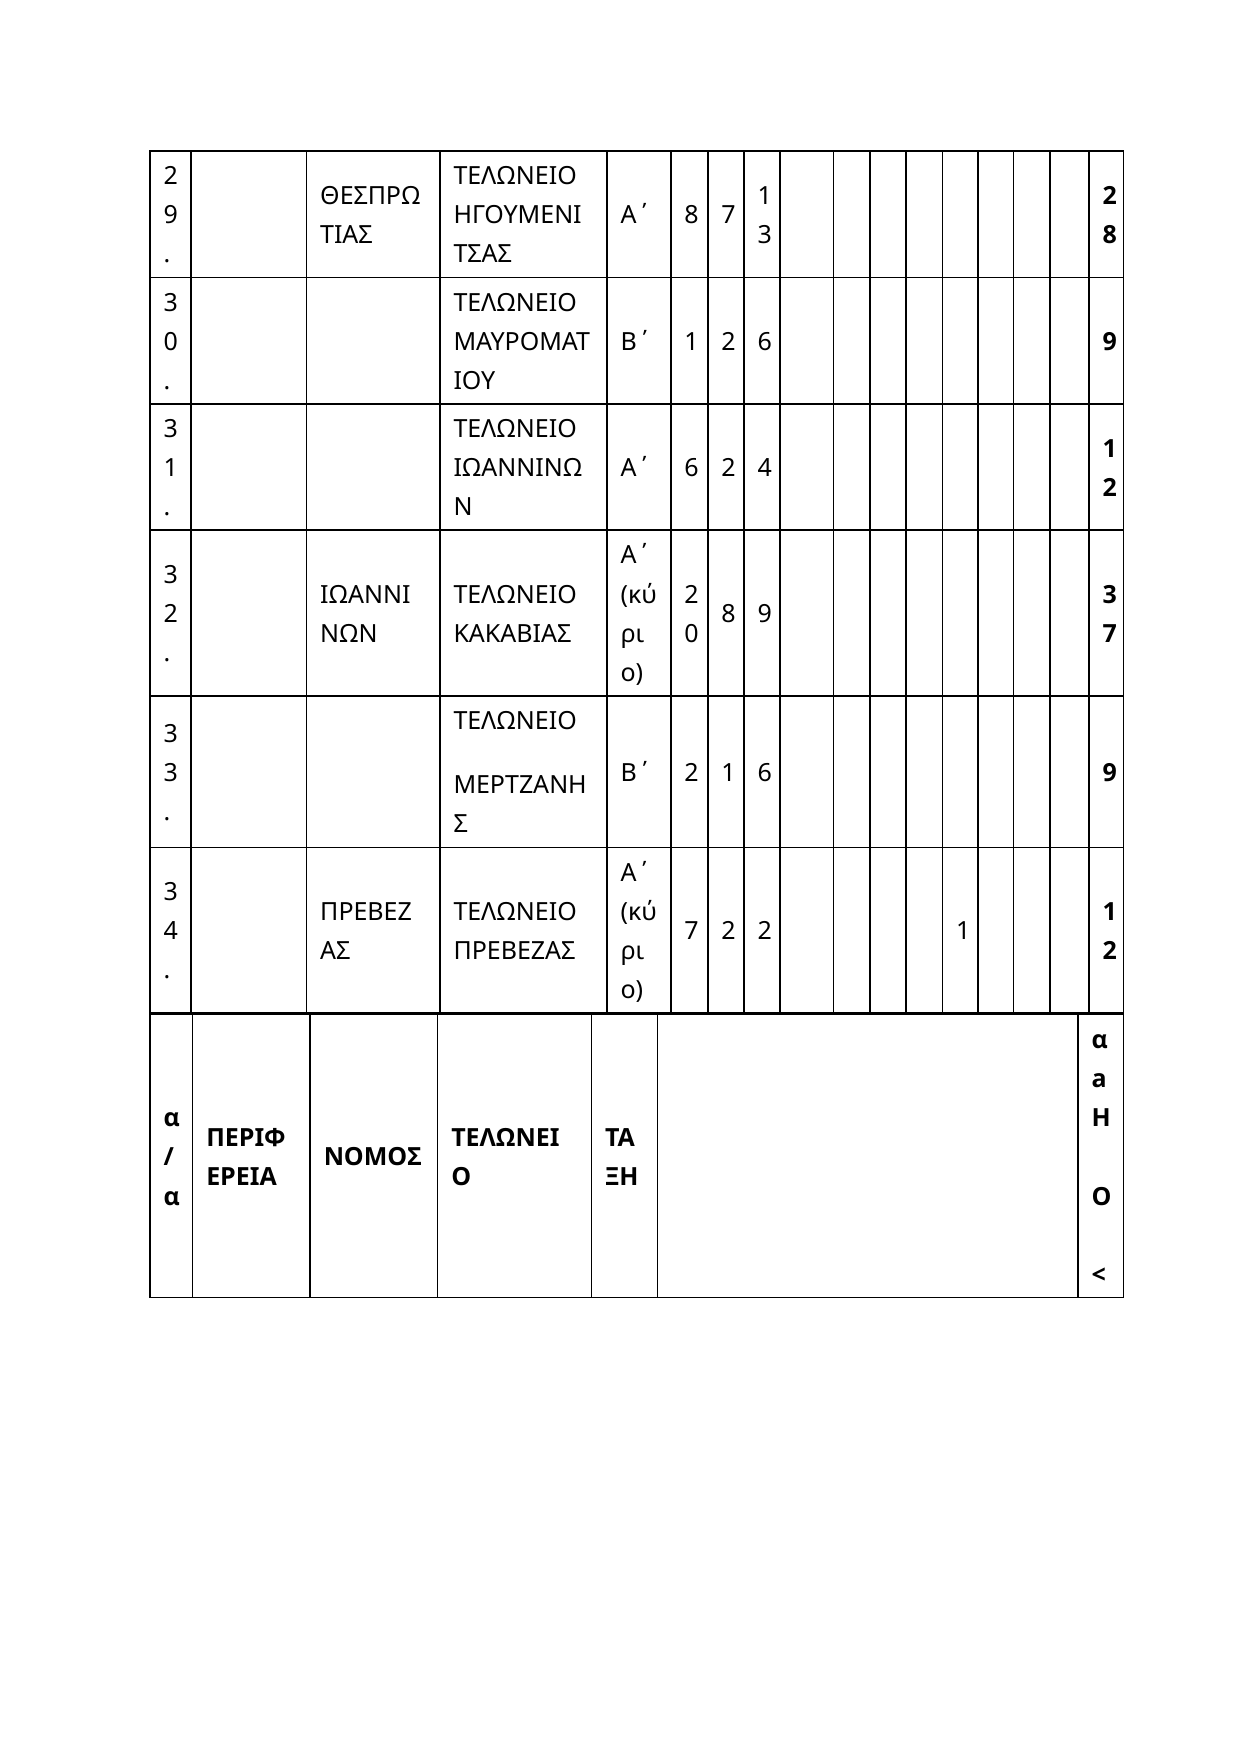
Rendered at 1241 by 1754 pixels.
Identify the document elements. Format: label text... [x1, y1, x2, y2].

table_cell ΤΕΛΩΝΕΙΟ ΜΑΥΡΟΜΑΤΙΟΥ [441, 278, 606, 403]
table_cell [907, 697, 942, 846]
table_cell 2 [709, 405, 743, 529]
table_cell [1014, 278, 1049, 403]
table_cell Α΄ [608, 405, 670, 529]
table_cell [907, 278, 942, 403]
table_cell [943, 278, 977, 403]
table_cell [871, 531, 905, 695]
table_cell [192, 405, 306, 529]
table_cell 9 [1090, 278, 1123, 403]
table_cell [871, 405, 905, 529]
table_cell 7 [709, 152, 743, 276]
table_cell 31. [151, 405, 190, 529]
table_cell [834, 697, 869, 846]
table_cell [1014, 531, 1049, 695]
table_cell [781, 152, 833, 276]
table_cell Α΄ (κύριο) [608, 531, 670, 695]
table_cell [781, 531, 833, 695]
table_cell [781, 278, 833, 403]
table_header ΤΕΛΩΝΕΙΟ [438, 1015, 591, 1297]
table_header α/α [151, 1015, 192, 1297]
table_cell 20 [672, 531, 707, 695]
table_cell ΘΕΣΠΡΩΤΙΑΣ [307, 152, 439, 276]
table_cell 2 [745, 848, 779, 1012]
table_cell 2 [709, 848, 743, 1012]
table_cell [1051, 531, 1088, 695]
table_cell [781, 848, 833, 1012]
table_cell 32. [151, 531, 190, 695]
table_cell [907, 405, 942, 529]
table_cell 28 [1090, 152, 1123, 276]
table_cell ΤΕΛΩΝΕΙΟ ΠΡΕΒΕΖΑΣ [441, 848, 606, 1012]
table_cell [192, 848, 306, 1012]
table_header ΠΕΡΙΦΕΡΕΙΑ [193, 1015, 309, 1297]
table_cell 6 [745, 278, 779, 403]
table_cell 34. [151, 848, 190, 1012]
table_cell Β΄ [608, 697, 670, 846]
table_cell [943, 697, 977, 846]
table_cell 8 [672, 152, 707, 276]
table_cell Α΄ (κύριο) [608, 848, 670, 1012]
table_cell [781, 405, 833, 529]
table_header [658, 1015, 1077, 1297]
table_cell ΤΕΛΩΝΕΙΟ ΗΓΟΥΜΕΝΙΤΣΑΣ [441, 152, 606, 276]
table_cell 30. [151, 278, 190, 403]
table_cell [871, 278, 905, 403]
table_cell [1051, 278, 1088, 403]
table_cell 6 [672, 405, 707, 529]
table_cell [871, 848, 905, 1012]
table_cell 1 [672, 278, 707, 403]
table_cell [871, 152, 905, 276]
table_cell [834, 405, 869, 529]
table_cell 2 [709, 278, 743, 403]
table_cell ΤΕΛΩΝΕΙΟ ΚΑΚΑΒΙΑΣ [441, 531, 606, 695]
table_cell [871, 697, 905, 846]
table_cell [979, 405, 1013, 529]
table_cell 13 [745, 152, 779, 276]
table_cell [192, 531, 306, 695]
table_cell [943, 405, 977, 529]
table_cell [907, 152, 942, 276]
table_cell [834, 848, 869, 1012]
table_cell [979, 152, 1013, 276]
table_cell Β΄ [608, 278, 670, 403]
table_cell [307, 405, 439, 529]
table_cell 37 [1090, 531, 1123, 695]
table_cell 9 [1090, 697, 1123, 846]
table_cell ΤΕΛΩΝΕΙΟ ΜΕΡΤΖΑΝΗΣ [441, 697, 606, 846]
table_cell [907, 848, 942, 1012]
table_cell [1051, 848, 1088, 1012]
table_header ΤΑΞΗ [592, 1015, 657, 1297]
table_header ΝΟΜΟΣ [311, 1015, 437, 1297]
table_cell 8 [709, 531, 743, 695]
table_cell [907, 531, 942, 695]
table_cell [943, 152, 977, 276]
table_cell [834, 152, 869, 276]
table_cell [1014, 152, 1049, 276]
table_cell ΠΡΕΒΕΖΑΣ [307, 848, 439, 1012]
table_cell [1051, 152, 1088, 276]
table_cell 1 [709, 697, 743, 846]
table_cell 12 [1090, 405, 1123, 529]
table_cell [979, 278, 1013, 403]
table_header αa Η Ο < [1079, 1015, 1123, 1297]
table_cell [307, 278, 439, 403]
table_cell [979, 531, 1013, 695]
table_cell [1051, 405, 1088, 529]
table_cell [1014, 405, 1049, 529]
table_cell [1051, 697, 1088, 846]
table_cell 33. [151, 697, 190, 846]
table_cell [979, 697, 1013, 846]
table_cell ΤΕΛΩΝΕΙΟ ΙΩΑΝΝΙΝΩΝ [441, 405, 606, 529]
table_cell 4 [745, 405, 779, 529]
table_cell [834, 531, 869, 695]
table_cell [307, 697, 439, 846]
table_cell 29. [151, 152, 190, 276]
table_cell [1014, 697, 1049, 846]
table_cell [781, 697, 833, 846]
table_cell ΙΩΑΝΝΙΝΩΝ [307, 531, 439, 695]
table_cell 2 [672, 697, 707, 846]
table_cell [192, 278, 306, 403]
table_cell 9 [745, 531, 779, 695]
table_cell [192, 152, 306, 276]
table_cell [192, 697, 306, 846]
table_cell 7 [672, 848, 707, 1012]
table_cell 6 [745, 697, 779, 846]
table_cell 1 [943, 848, 977, 1012]
table_cell [943, 531, 977, 695]
table_cell Α΄ [608, 152, 670, 276]
table_cell [834, 278, 869, 403]
table_cell [979, 848, 1013, 1012]
table_cell [1014, 848, 1049, 1012]
table_cell 12 [1090, 848, 1123, 1012]
